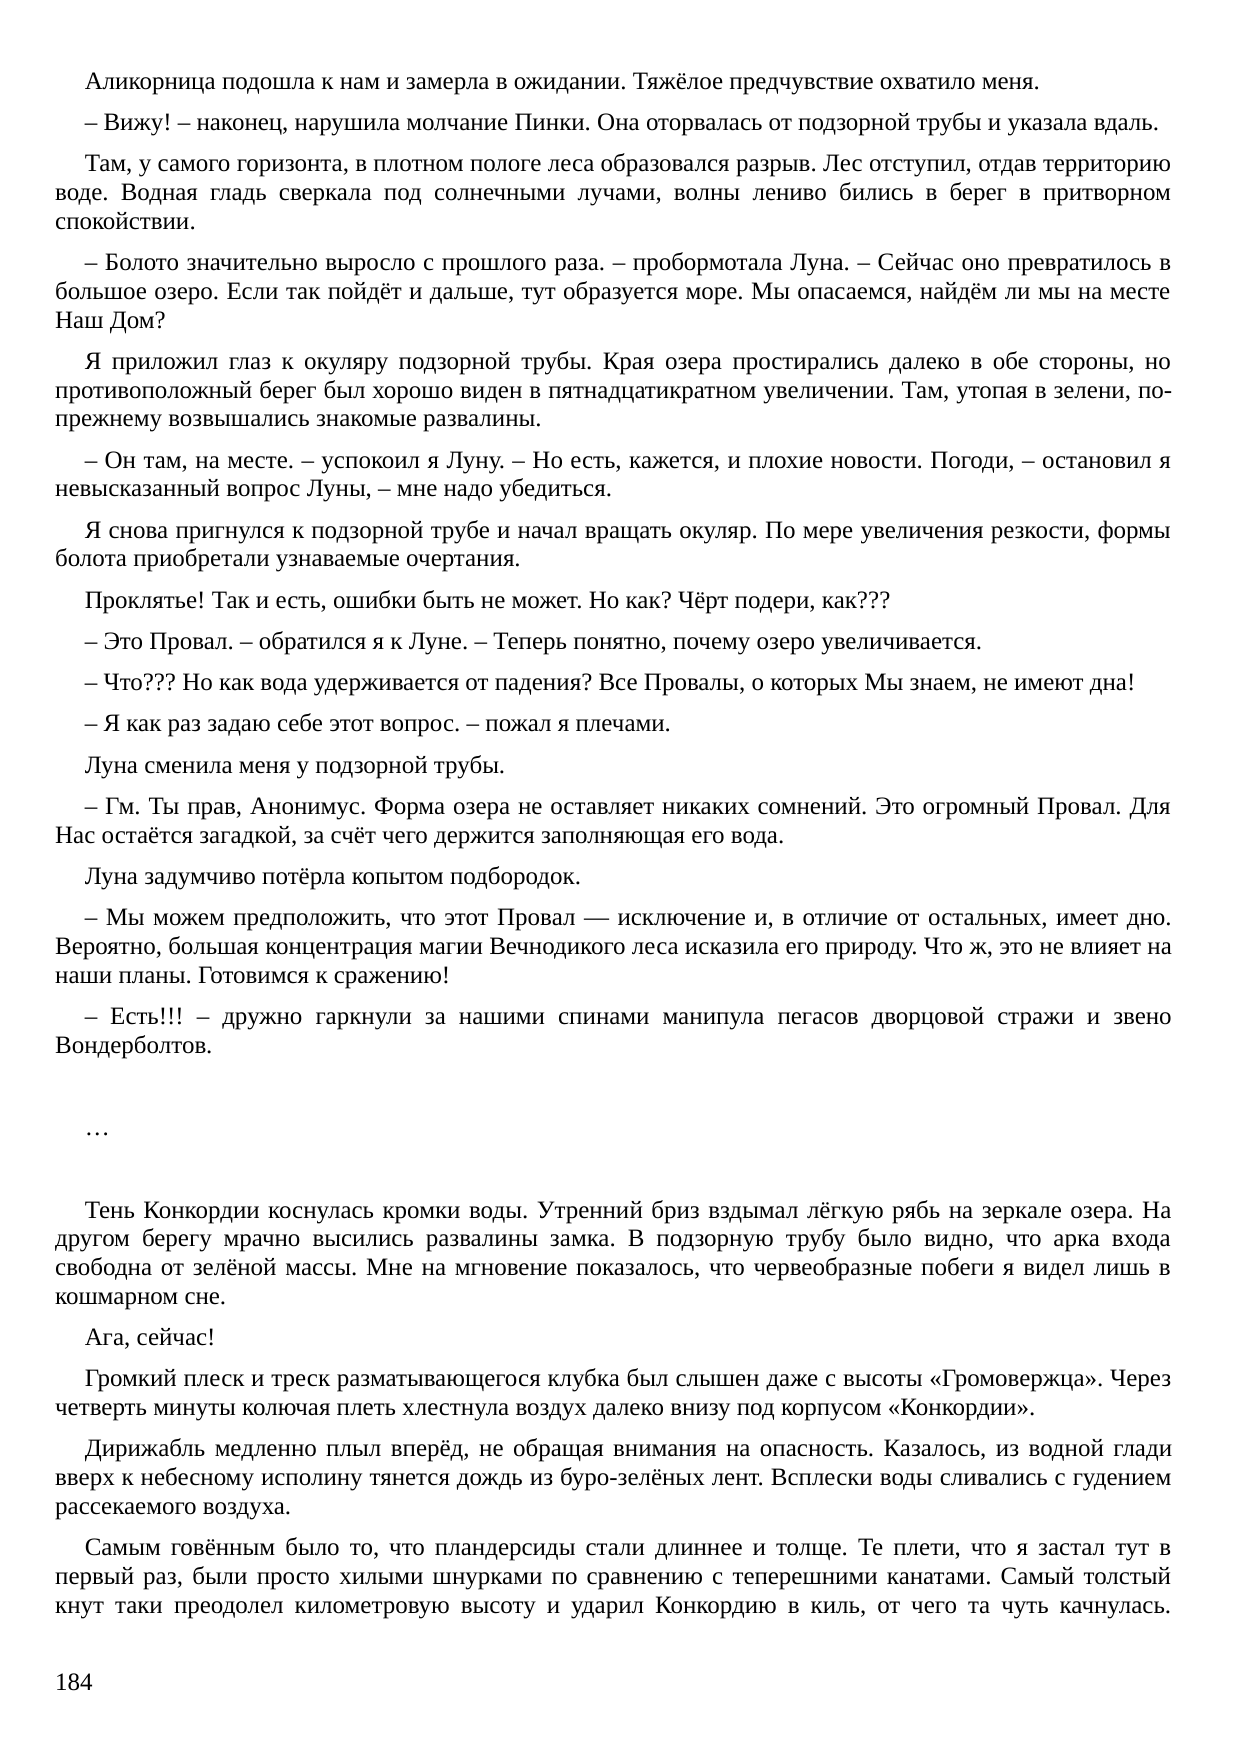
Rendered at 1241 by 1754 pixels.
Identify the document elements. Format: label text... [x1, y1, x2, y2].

text – Есть!!! – дружно гаркнули за нашими спинами манипула пегасов дворцовой стражи и звено Вондерболтов. [55, 1001, 1173, 1058]
text Тень Конкордии коснулась кромки воды. Утренний бриз вздымал лёгкую рябь на зеркале озера. На другом берегу мрачно высились развалины замка. В подзорную трубу было видно, что арка входа свободна от зелёной массы. Мне на мгновение показалось, что червеобразные побеги я видел лишь в кошмарном сне. [55, 1195, 1173, 1310]
text – Болото значительно выросло с прошлого раза. – пробормотала Луна. – Сейчас оно превратилось в большое озеро. Если так пойдёт и дальше, тут образуется море. Мы опасаемся, найдём ли мы на месте Наш Дом? [55, 247, 1173, 333]
text Луна сменила меня у подзорной трубы. [55, 750, 1173, 778]
text Аликорница подошла к нам и замерла в ожидании. Тяжёлое предчувствие охватило меня. [55, 66, 1173, 95]
text – Он там, на месте. – успокоил я Луну. – Но есть, кажется, и плохие новости. Погоди, – остановил я невысказанный вопрос Луны, – мне надо убедиться. [55, 445, 1173, 502]
text – Я как раз задаю себе этот вопрос. – пожал я плечами. [55, 708, 1173, 737]
text Там, у самого горизонта, в плотном пологе леса образовался разрыв. Лес отступил, отдав территорию воде. Водная гладь сверкала под солнечными лучами, волны лениво бились в берег в притворном спокойствии. [55, 148, 1173, 235]
text – Это Провал. – обратился я к Луне. – Теперь понятно, почему озеро увеличивается. [55, 626, 1173, 655]
text Ага, сейчас! [55, 1322, 1173, 1351]
text – Что??? Но как вода удерживается от падения? Все Провалы, о которых Мы знаем, не имеют дна! [55, 667, 1173, 696]
text Я приложил глаз к окуляру подзорной трубы. Края озера простирались далеко в обе стороны, но противоположный берег был хорошо виден в пятнадцатикратном увеличении. Там, утопая в зелени, по-прежнему возвышались знакомые развалины. [55, 346, 1173, 432]
text Проклятье! Так и есть, ошибки быть не может. Но как? Чёрт подери, как??? [55, 585, 1173, 613]
text Дирижабль медленно плыл вперёд, не обращая внимания на опасность. Казалось, из водной глади вверх к небесному исполину тянется дождь из буро-зелёных лент. Всплески воды сливались с гудением рассекаемого воздуха. [55, 1433, 1173, 1520]
text Я снова пригнулся к подзорной трубе и начал вращать окуляр. По мере увеличения резкости, формы болота приобретали узнаваемые очертания. [55, 515, 1173, 572]
text – Мы можем предположить, что этот Провал — исключение и, в отличие от остальных, имеет дно. Вероятно, большая концентрация магии Вечнодикого леса исказила его природу. Что ж, это не влияет на наши планы. Готовимся к сражению! [55, 902, 1173, 988]
text Луна задумчиво потёрла копытом подбородок. [55, 861, 1173, 890]
text – Гм. Ты прав, Анонимус. Форма озера не оставляет никаких сомнений. Это огромный Провал. Для Нас остаётся загадкой, за счёт чего держится заполняющая его вода. [55, 791, 1173, 848]
text Самым говённым было то, что пландерсиды стали длиннее и толще. Те плети, что я застал тут в первый раз, были просто хилыми шнурками по сравнению с теперешними канатами. Самый толстый кнут таки преодолел километровую высоту и ударил Конкордию в киль, от чего та чуть качнулась. [55, 1532, 1173, 1618]
text – Вижу! – наконец, нарушила молчание Пинки. Она оторвалась от подзорной трубы и указала вдаль. [55, 107, 1173, 136]
text … [55, 1112, 1173, 1141]
text Громкий плеск и треск разматывающегося клубка был слышен даже с высоты «Громовержца». Через четверть минуты колючая плеть хлестнула воздух далеко внизу под корпусом «Конкордии». [55, 1363, 1173, 1421]
